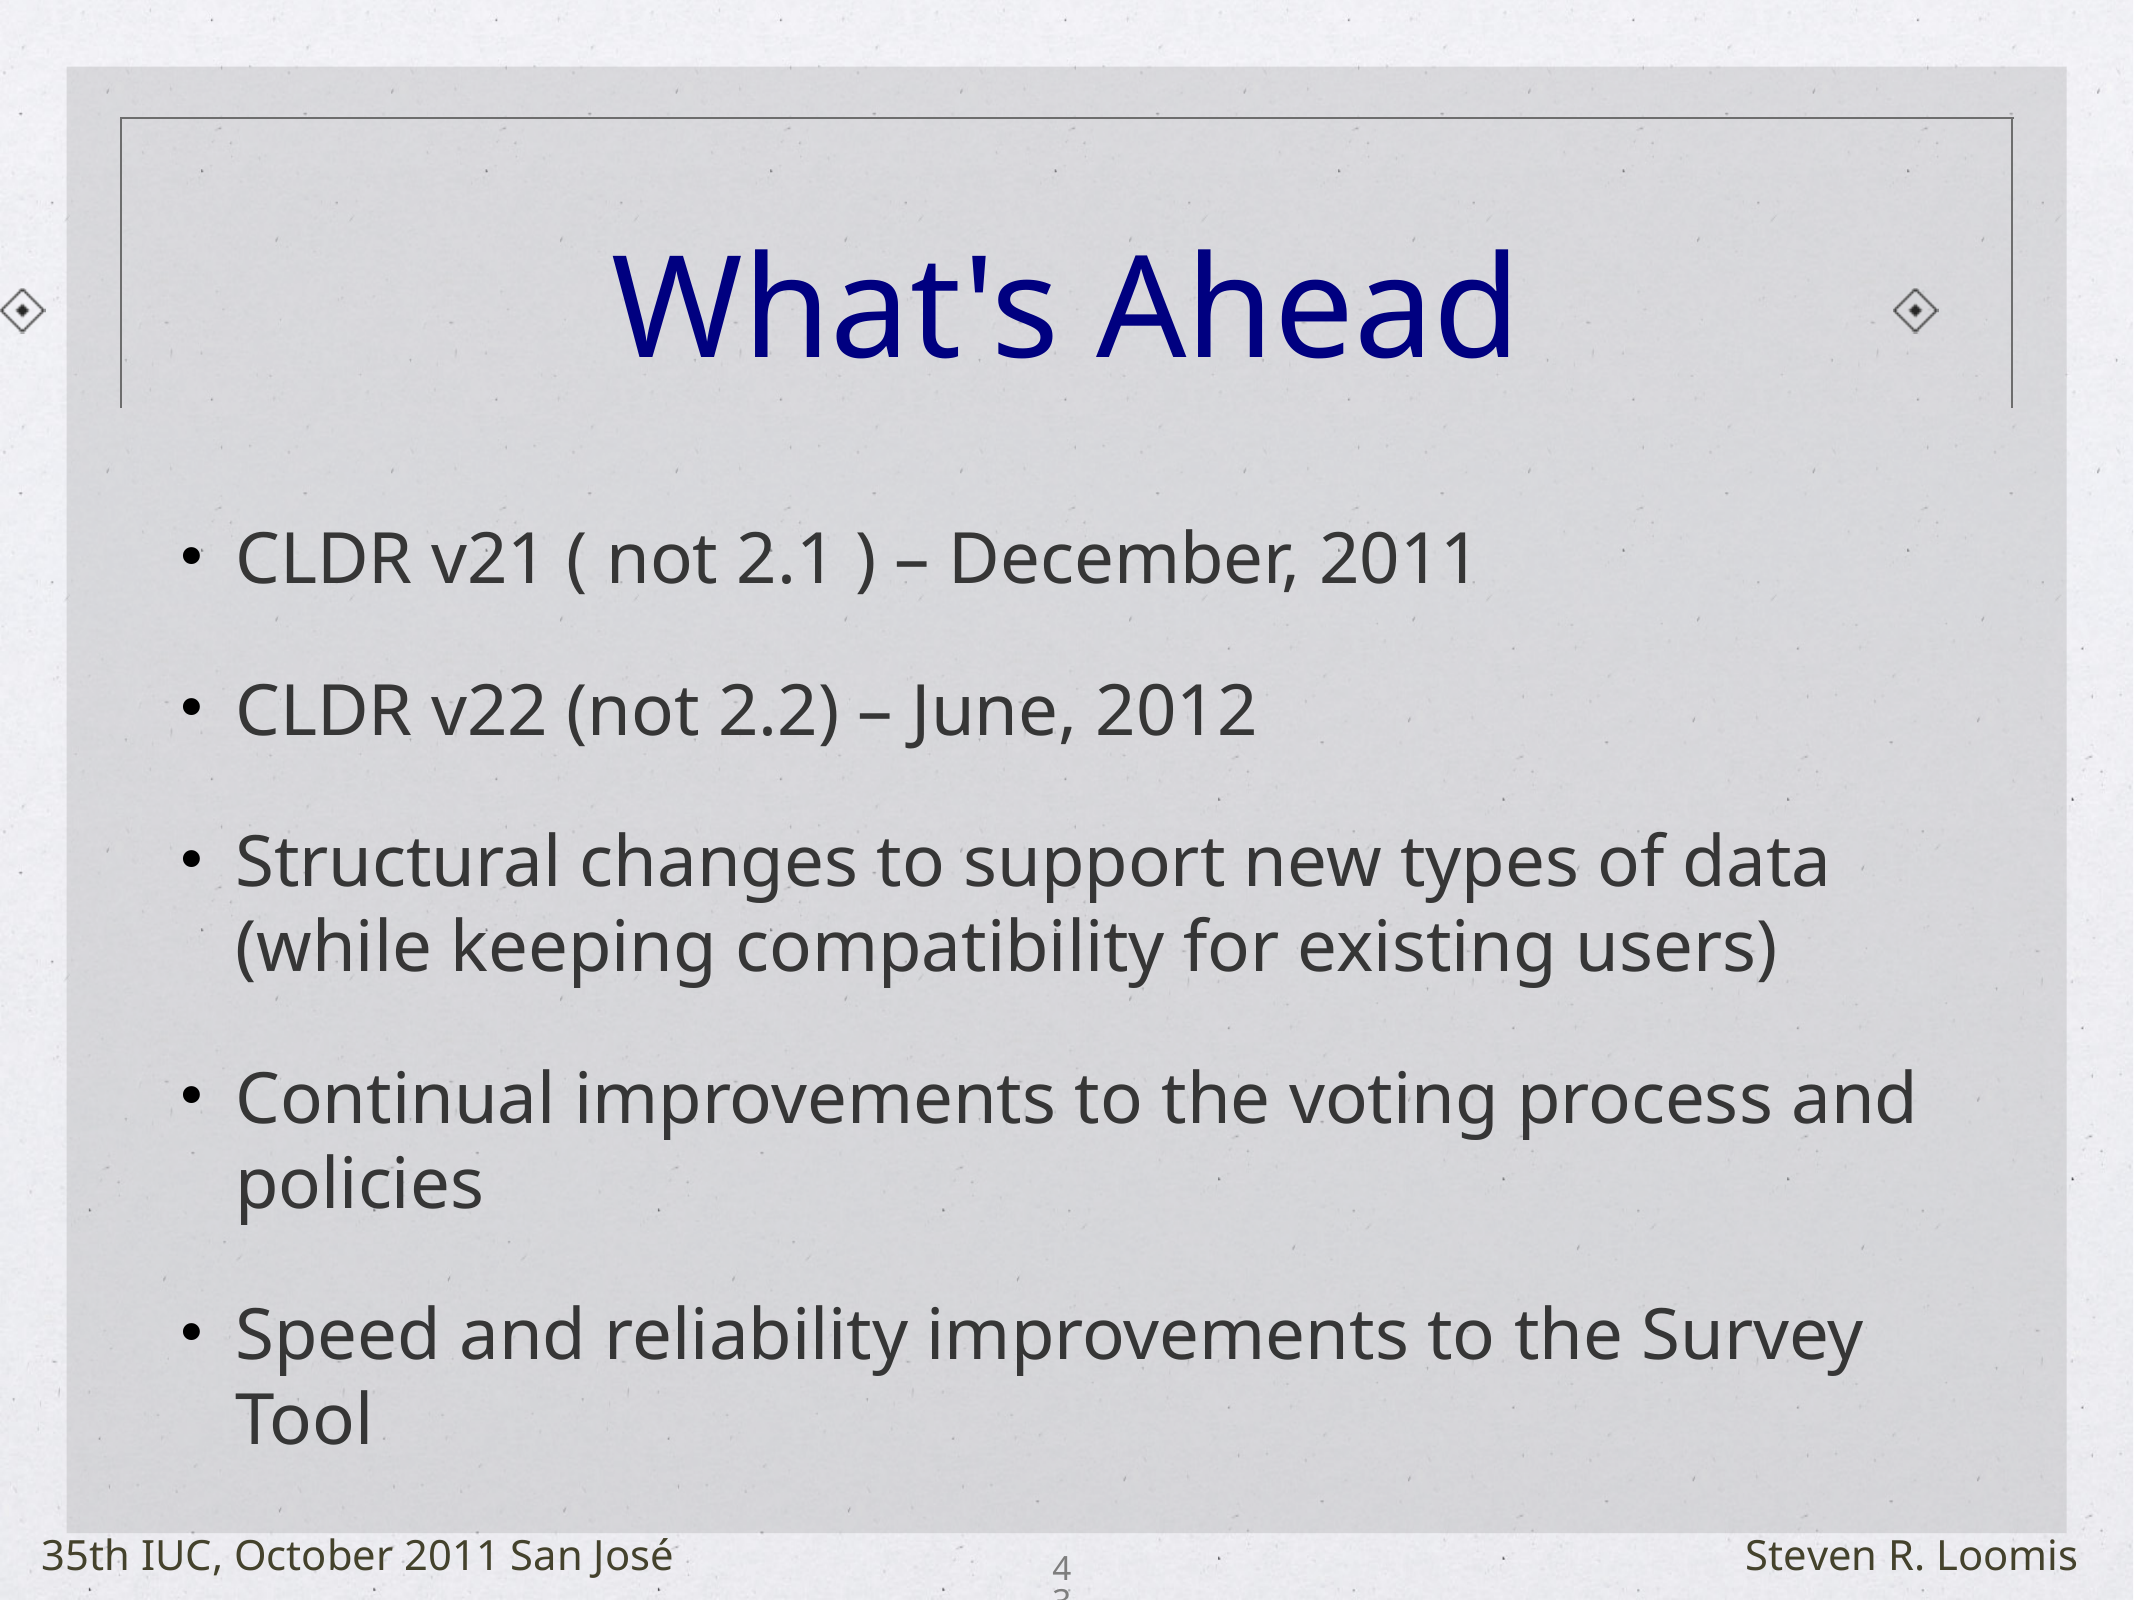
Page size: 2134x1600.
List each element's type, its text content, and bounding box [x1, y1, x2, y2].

picture [0, 0, 2134, 1600]
title What's Ahead [170, 136, 1962, 482]
picture [1964, 1550, 1977, 1567]
list CLDR v21 ( not 2.1 ) – December, 2011 CLDR v22 (not 2.2) – June, 2012 Structural changes to support new types of data (while keeping compatibility for existing users) Continual improvements to the voting process and policies Speed and reliability improvements to the Survey Tool [170, 482, 1962, 1600]
